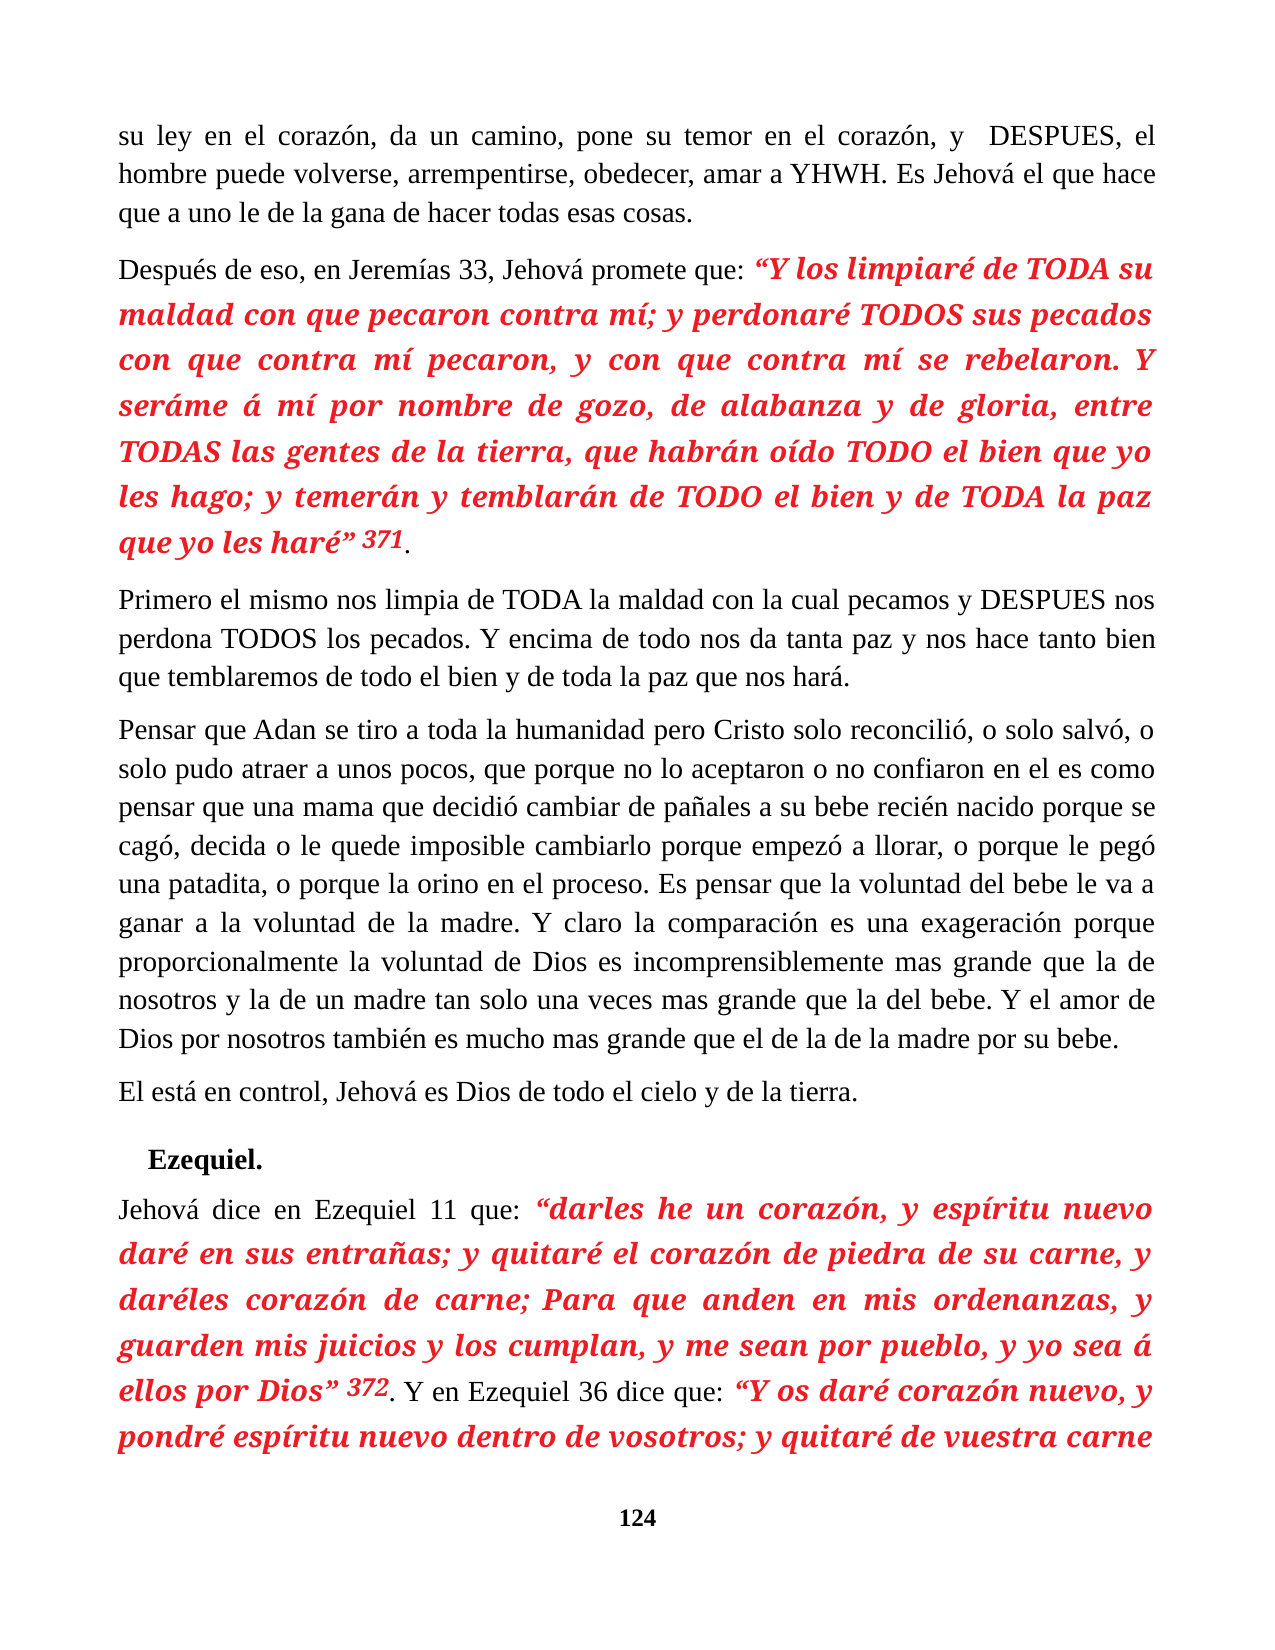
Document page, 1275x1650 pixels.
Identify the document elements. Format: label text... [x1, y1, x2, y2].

text su ley en el corazón, da un camino, pone su temor en el corazón, y DESPUES, el hombre puede volverse, arrempentirse, obedecer, amar a YHWH. Es Jehová el que hace que a uno le de la gana de hacer todas esas cosas. [118, 118, 1157, 229]
text Después de eso, en Jeremías 33, Jehová promete que: “Y los limpiaré de TODA su maldad con que pecaron contra mí; y perdonaré TODOS sus pecados con que contra mí pecaron, y con que contra mí se rebelaron. Y seráme á mí por nombre de gozo, de alabanza y de gloria, entre TODAS las gentes de la tierra, que habrán oído TODO el bien que yo les hago; y temerán y temblarán de TODO el bien y de TODA la paz que yo les haré” . [118, 248, 1157, 562]
text El está en control, Jehová es Dios de todo el cielo y de la tierra. [118, 1074, 1157, 1107]
text Jehová dice en Ezequiel 11 que: “darles he un corazón, y espíritu nuevo daré en sus entrañas; y quitaré el corazón de piedra de su carne, y daréles corazón de carne; Para que anden en mis ordenanzas, y guarden mis juicios y los cumplan, y me sean por pueblo, y yo sea á ellos por Dios” . Y en Ezequiel 36 dice que: “Y os daré corazón nuevo, y pondré espíritu nuevo dentro de vosotros; y quitaré de vuestra carne [118, 1188, 1157, 1456]
text Primero el mismo nos limpia de TODA la maldad con la cual pecamos y DESPUES nos perdona TODOS los pecados. Y encima de todo nos da tanta paz y nos hace tanto bien que temblaremos de todo el bien y de toda la paz que nos hará. [118, 582, 1157, 693]
subtitle Ezequiel. [148, 1142, 1157, 1175]
text Pensar que Adan se tiro a toda la humanidad pero Cristo solo reconcilió, o solo salvó, o solo pudo atraer a unos pocos, que porque no lo aceptaron o no confiaron en el es como pensar que una mama que decidió cambiar de pañales a su bebe recién nacido porque se cagó, decida o le quede imposible cambiarlo porque empezó a llorar, o porque le pegó una patadita, o porque la orino en el proceso. Es pensar que la voluntad del bebe le va a ganar a la voluntad de la madre. Y claro la comparación es una exageración porque proporcionalmente la voluntad de Dios es incomprensiblemente mas grande que la de nosotros y la de un madre tan solo una veces mas grande que la del bebe. Y el amor de Dios por nosotros también es mucho mas grande que el de la de la madre por su bebe. [118, 712, 1157, 1054]
